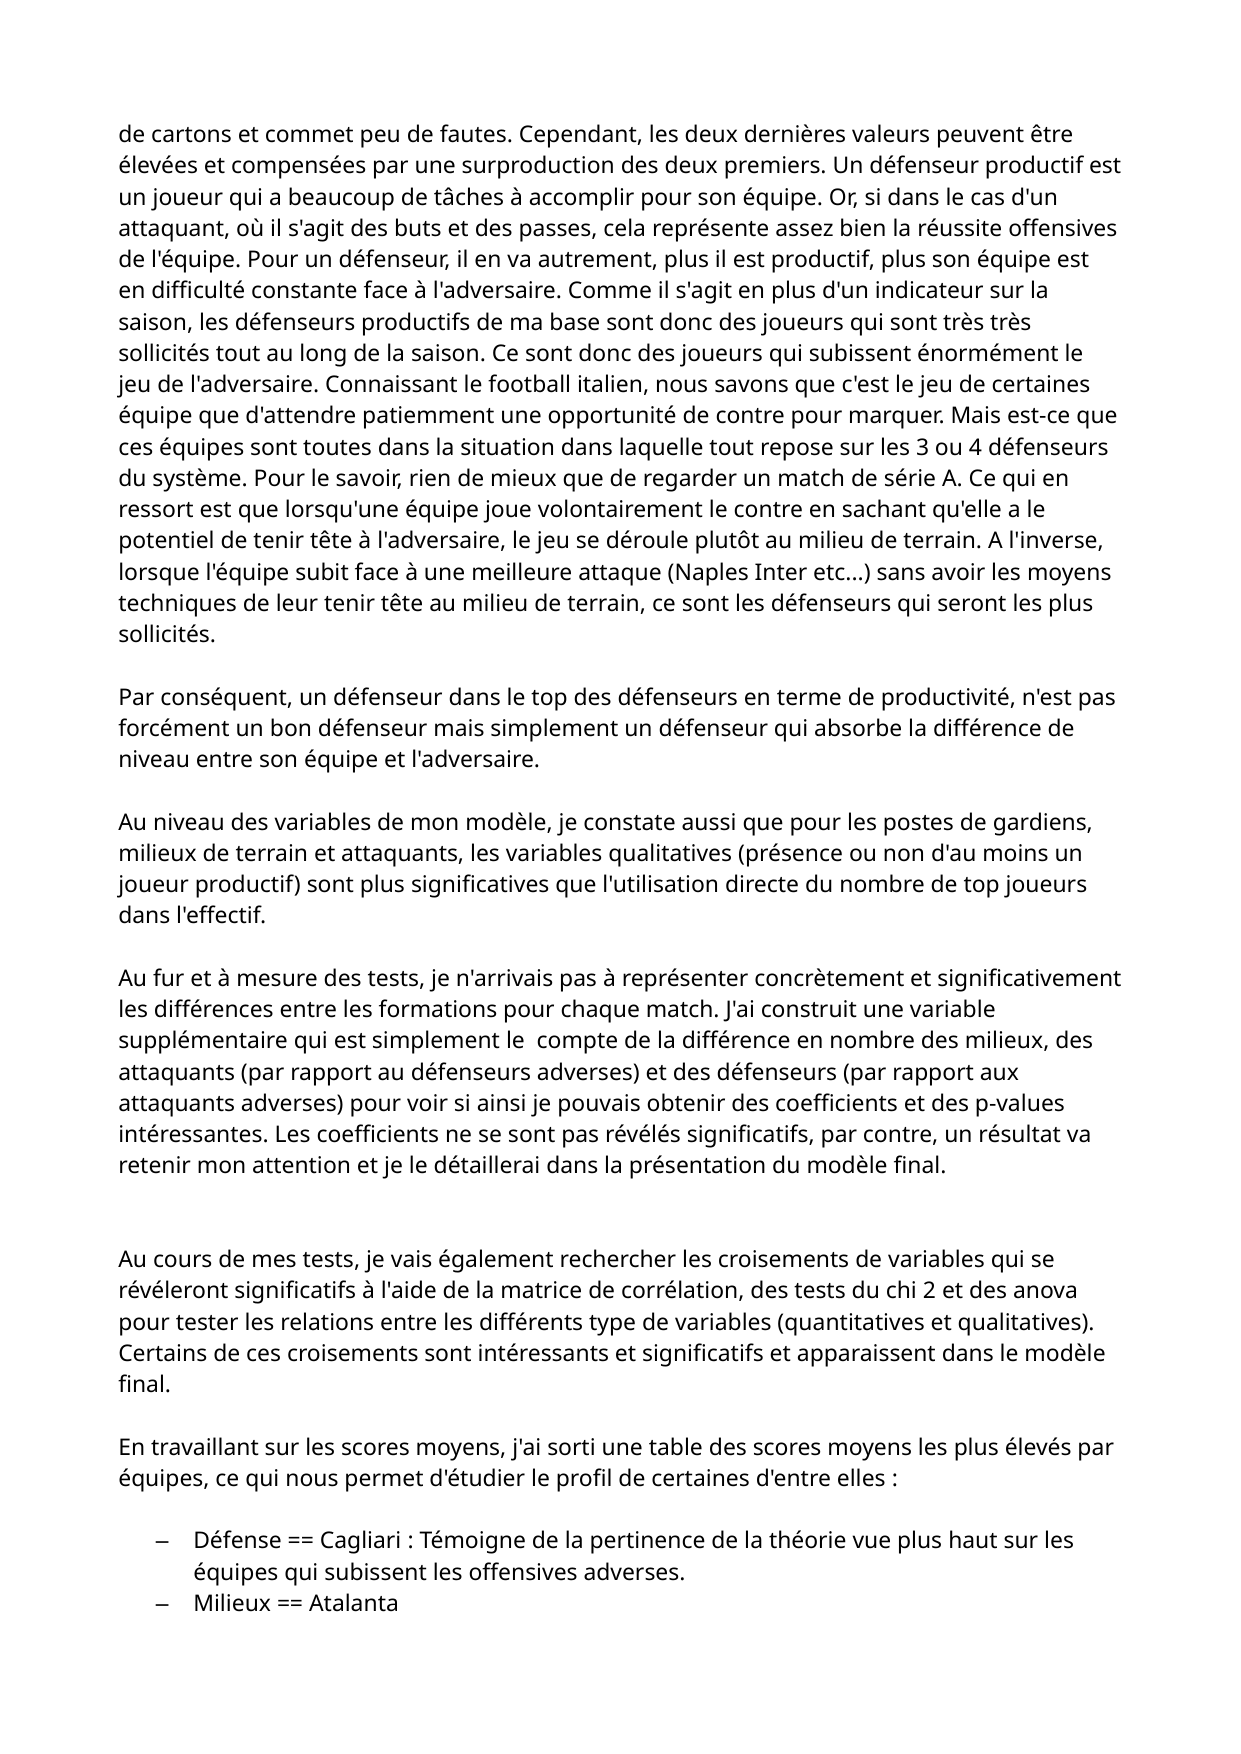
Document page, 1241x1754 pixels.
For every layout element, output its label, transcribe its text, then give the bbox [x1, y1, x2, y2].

list Défense == Cagliari : Témoigne de la pertinence de la théorie vue plus haut sur les équipes qui subissent les offensives adverses. [156, 1524, 1122, 1587]
text Par conséquent, un défenseur dans le top des défenseurs en terme de productivité, n'est pas forcément un bon défenseur mais simplement un défenseur qui absorbe la différence de niveau entre son équipe et l'adversaire. [118, 681, 1122, 774]
text Au niveau des variables de mon modèle, je constate aussi que pour les postes de gardiens, milieux de terrain et attaquants, les variables qualitatives (présence ou non d'au moins un joueur productif) sont plus significatives que l'utilisation directe du nombre de top joueurs dans l'effectif. [118, 806, 1122, 931]
text En travaillant sur les scores moyens, j'ai sorti une table des scores moyens les plus élevés par équipes, ce qui nous permet d'étudier le profil de certaines d'entre elles : [118, 1431, 1122, 1493]
list Milieux == Atalanta [156, 1587, 1122, 1618]
text Au cours de mes tests, je vais également rechercher les croisements de variables qui se révéleront significatifs à l'aide de la matrice de corrélation, des tests du chi 2 et des anova pour tester les relations entre les différents type de variables (quantitatives et qualitatives). Certains de ces croisements sont intéressants et significatifs et apparaissent dans le modèle final. [118, 1243, 1122, 1399]
text de cartons et commet peu de fautes. Cependant, les deux dernières valeurs peuvent être élevées et compensées par une surproduction des deux premiers. Un défenseur productif est un joueur qui a beaucoup de tâches à accomplir pour son équipe. Or, si dans le cas d'un attaquant, où il s'agit des buts et des passes, cela représente assez bien la réussite offensives de l'équipe. Pour un défenseur, il en va autrement, plus il est productif, plus son équipe est en difficulté constante face à l'adversaire. Comme il s'agit en plus d'un indicateur sur la saison, les défenseurs productifs de ma base sont donc des joueurs qui sont très très sollicités tout au long de la saison. Ce sont donc des joueurs qui subissent énormément le jeu de l'adversaire. Connaissant le football italien, nous savons que c'est le jeu de certaines équipe que d'attendre patiemment une opportunité de contre pour marquer. Mais est-ce que ces équipes sont toutes dans la situation dans laquelle tout repose sur les 3 ou 4 défenseurs du système. Pour le savoir, rien de mieux que de regarder un match de série A. Ce qui en ressort est que lorsqu'une équipe joue volontairement le contre en sachant qu'elle a le potentiel de tenir tête à l'adversaire, le jeu se déroule plutôt au milieu de terrain. A l'inverse, lorsque l'équipe subit face à une meilleure attaque (Naples Inter etc...) sans avoir les moyens techniques de leur tenir tête au milieu de terrain, ce sont les défenseurs qui seront les plus sollicités. [118, 118, 1122, 649]
text Au fur et à mesure des tests, je n'arrivais pas à représenter concrètement et significativement les différences entre les formations pour chaque match. J'ai construit une variable supplémentaire qui est simplement le compte de la différence en nombre des milieux, des attaquants (par rapport au défenseurs adverses) et des défenseurs (par rapport aux attaquants adverses) pour voir si ainsi je pouvais obtenir des coefficients et des p-values intéressantes. Les coefficients ne se sont pas révélés significatifs, par contre, un résultat va retenir mon attention et je le détaillerai dans la présentation du modèle final. [118, 962, 1122, 1181]
